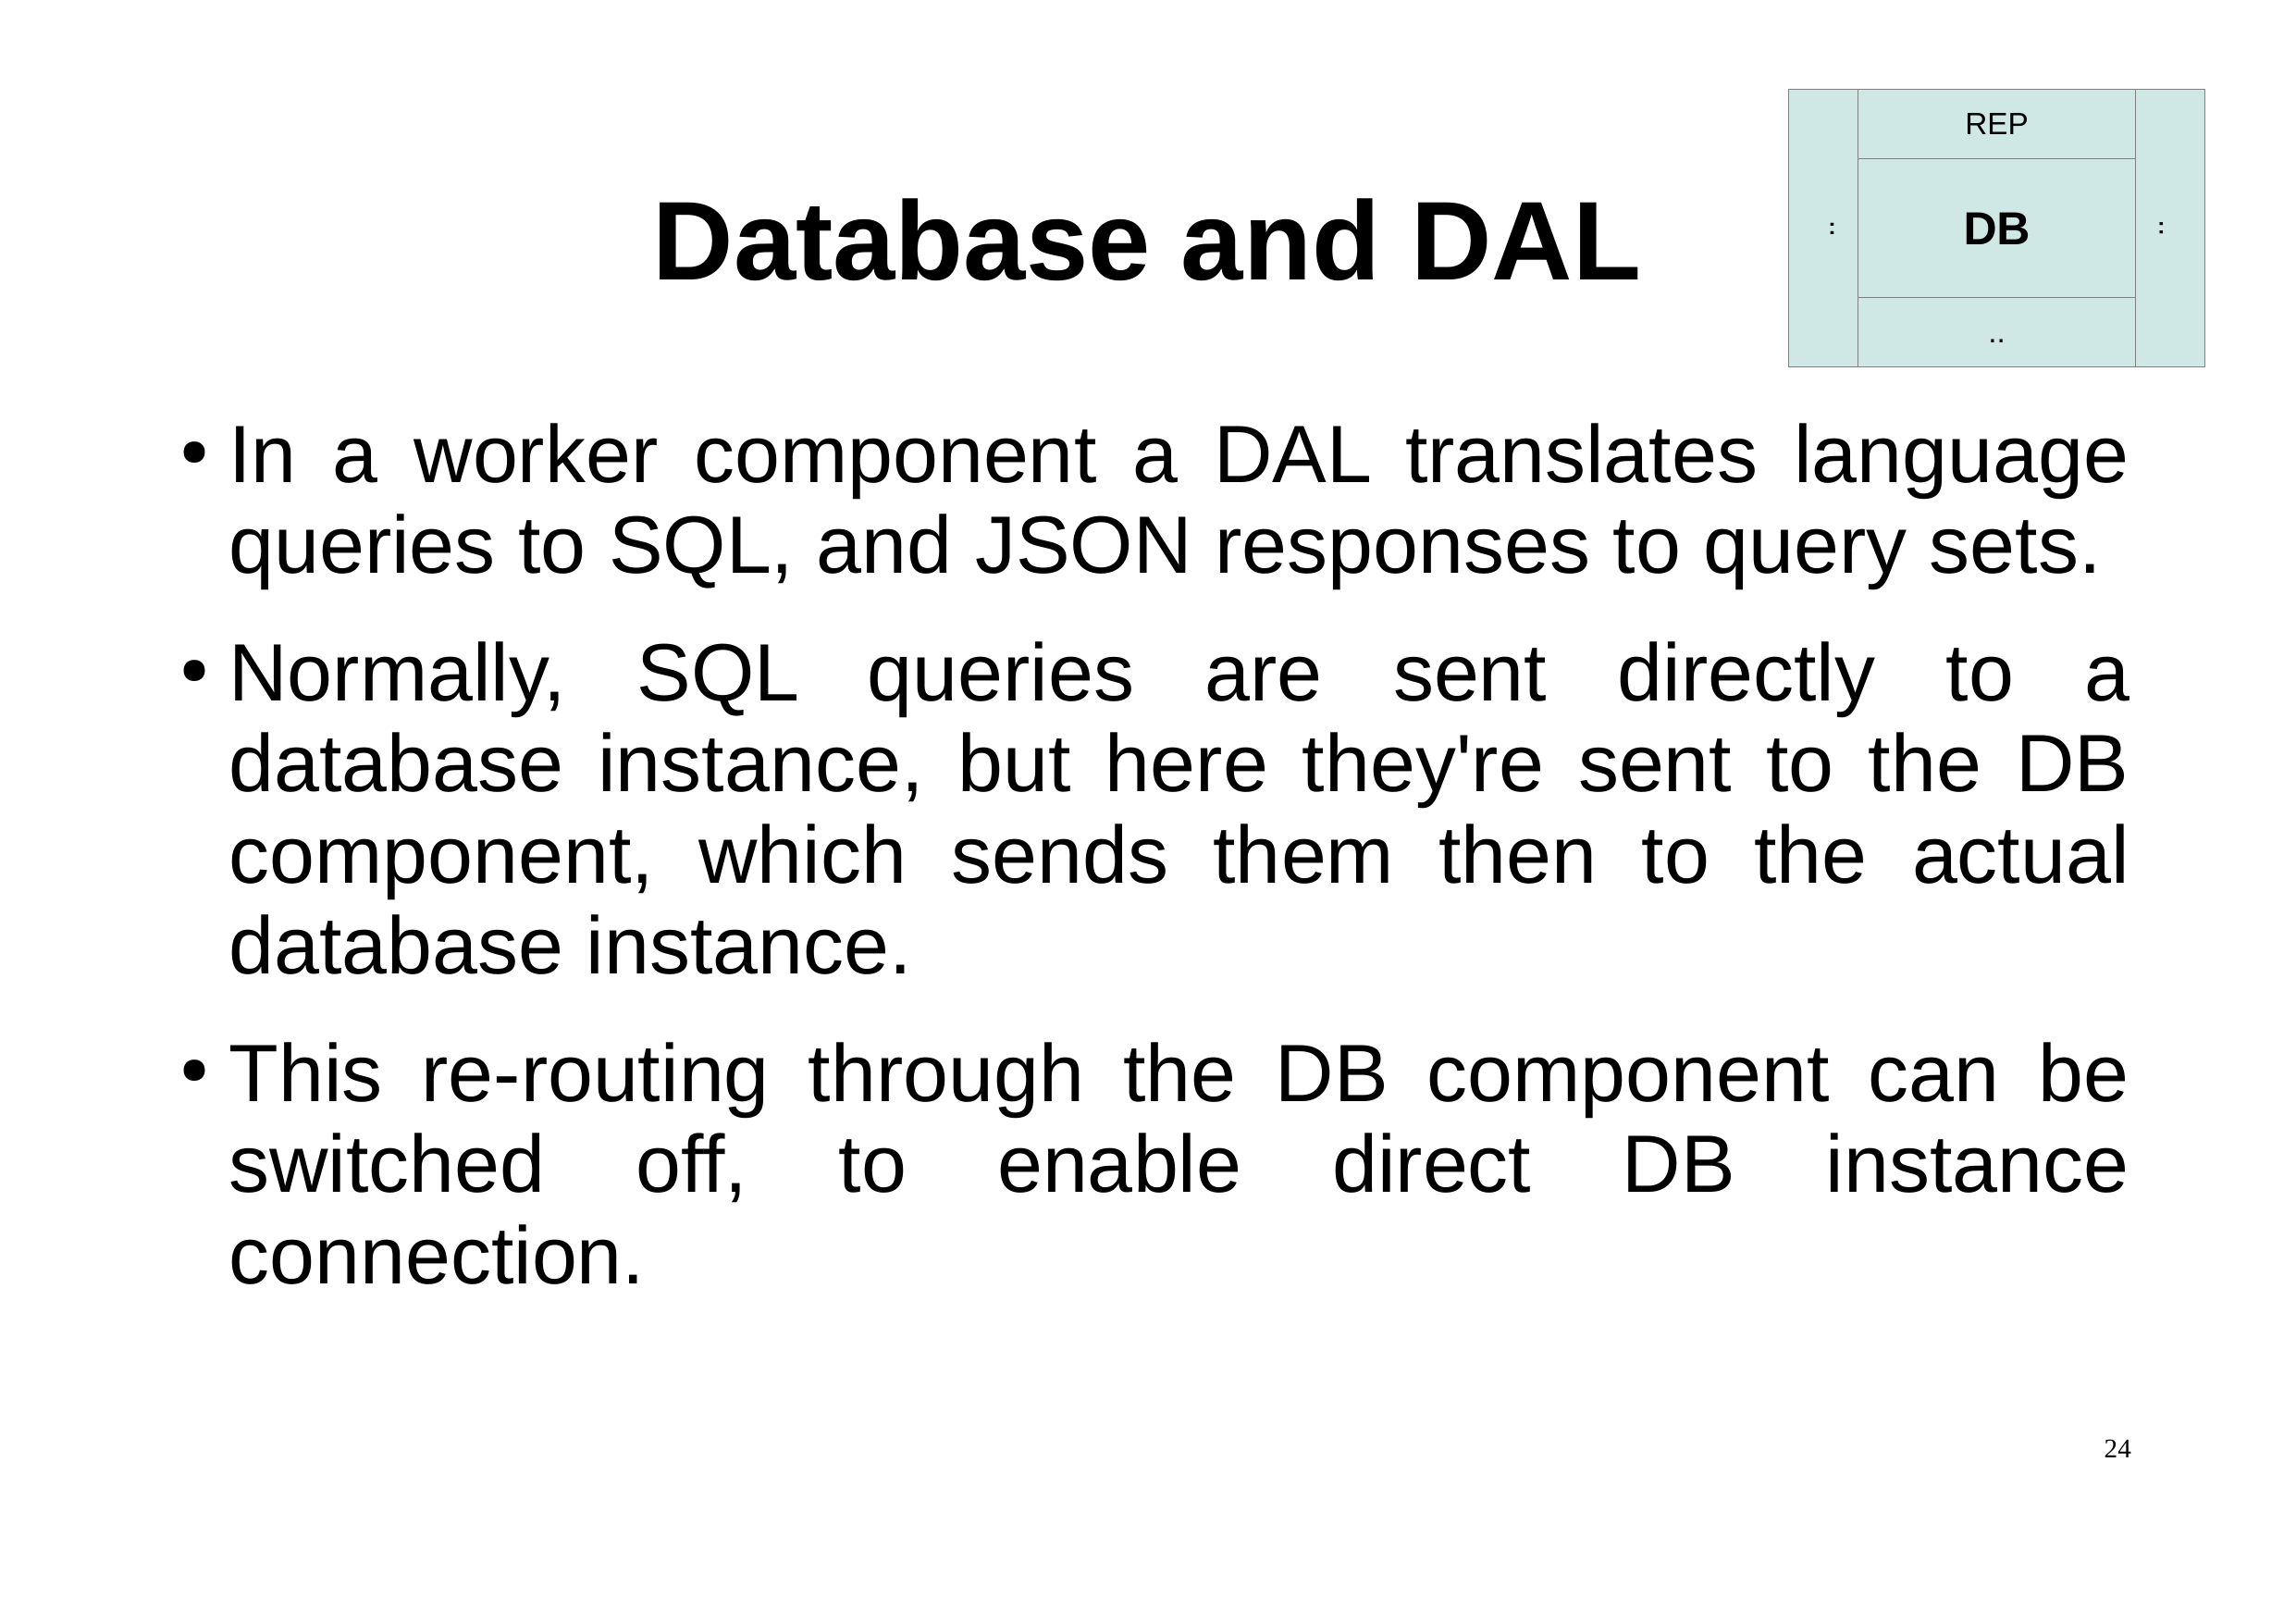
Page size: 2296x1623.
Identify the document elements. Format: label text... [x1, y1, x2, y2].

text_box REP [1858, 89, 2136, 159]
list In a worker component a DAL translates language queries to SQL, and JSON responses to query sets. Normally, SQL queries are sent directly to a database instance, but here they're sent to the DB component, which sends them then to the actual database instance. This re-routing through the DB component can be switched off, to enable direct DB instance connection. [163, 408, 2132, 1408]
text_box .. [1788, 89, 1858, 114]
text_box .. [2135, 89, 2205, 367]
title Database and DAL [163, 114, 2132, 367]
text_box .. [2132, 297, 2136, 367]
